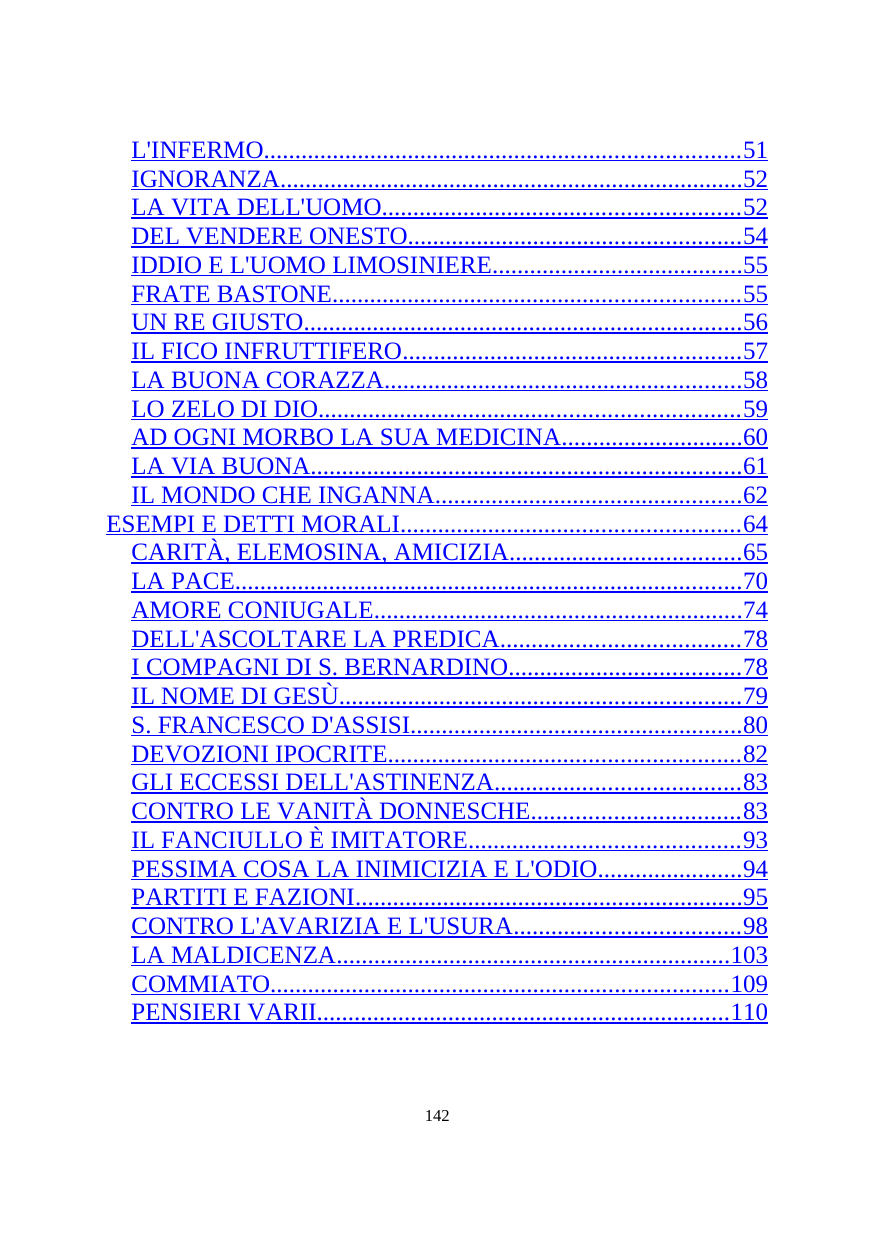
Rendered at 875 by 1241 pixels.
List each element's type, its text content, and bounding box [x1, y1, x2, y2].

text CARITÀ, ELEMOSINA, AMICIZIA 65 [131, 537, 768, 562]
text LA VITA DELL'UOMO 52 [131, 192, 768, 217]
text S. FRANCESCO D'ASSISI 80 [131, 710, 768, 735]
text CONTRO LE VANITÀ DONNESCHE 83 [131, 796, 768, 821]
text LO ZELO DI DIO 59 [131, 394, 768, 419]
text LA MALDICENZA 103 [131, 940, 768, 965]
text GLI ECCESSI DELL'ASTINENZA 83 [131, 767, 768, 792]
text PARTITI E FAZIONI 95 [131, 882, 768, 907]
text ESEMPI E DETTI MORALI 64 [106, 509, 768, 534]
text DEVOZIONI IPOCRITE 82 [131, 739, 768, 764]
text IL FANCIULLO È IMITATORE 93 [131, 825, 768, 850]
text IL MONDO CHE INGANNA 62 [131, 480, 768, 505]
text DEL VENDERE ONESTO 54 [131, 221, 768, 246]
text IL FICO INFRUTTIFERO 57 [131, 336, 768, 361]
text L'INFERMO 51 [131, 135, 768, 160]
text UN RE GIUSTO 56 [131, 307, 768, 332]
text PENSIERI VARII 110 [131, 997, 768, 1022]
text DELL'ASCOLTARE LA PREDICA 78 [131, 624, 768, 649]
text IL NOME DI GESÙ 79 [131, 681, 768, 706]
text COMMIATO 109 [131, 969, 768, 994]
text FRATE BASTONE 55 [131, 279, 768, 304]
text AMORE CONIUGALE 74 [131, 595, 768, 620]
text PESSIMA COSA LA INIMICIZIA E L'ODIO 94 [131, 854, 768, 879]
text I COMPAGNI DI S. BERNARDINO 78 [131, 652, 768, 677]
text LA VIA BUONA 61 [131, 451, 768, 476]
text CONTRO L'AVARIZIA E L'USURA 98 [131, 911, 768, 936]
text IDDIO E L'UOMO LIMOSINIERE 55 [131, 250, 768, 275]
text LA BUONA CORAZZA 58 [131, 365, 768, 390]
text AD OGNI MORBO LA SUA MEDICINA 60 [131, 422, 768, 447]
text IGNORANZA 52 [131, 164, 768, 189]
text LA PACE 70 [131, 566, 768, 591]
